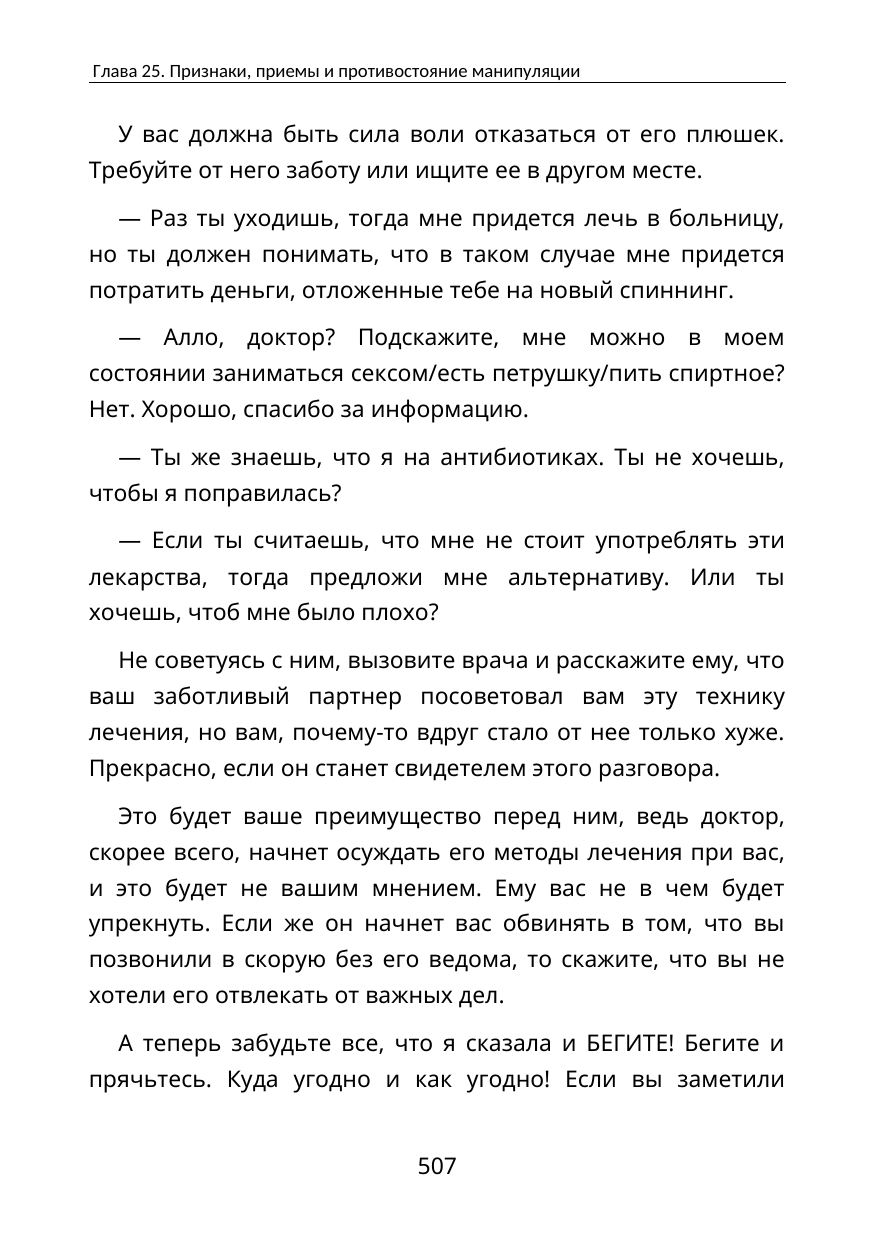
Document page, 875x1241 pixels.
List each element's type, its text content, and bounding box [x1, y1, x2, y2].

text — Раз ты уходишь, тогда мне придется лечь в больницу, но ты должен понимать, что в таком случае мне придется потратить деньги, отложенные тебе на новый спиннинг. [88, 202, 786, 305]
text А теперь забудьте все, что я сказала и БЕГИТЕ! Бегите и прячьтесь. Куда угодно и как угодно! Если вы заметили [88, 1027, 786, 1094]
text — Если ты считаешь, что мне не стоит употреблять эти лекарства, тогда предложи мне альтернативу. Или ты хочешь, чтоб мне было плохо? [88, 524, 786, 628]
text — Ты же знаешь, что я на антибиотиках. Ты не хочешь, чтобы я поправилась? [88, 441, 786, 508]
text Это будет ваше преимущество перед ним, ведь доктор, скорее всего, начнет осуждать его методы лечения при вас, и это будет не вашим мнением. Ему вас не в чем будет упрекнуть. Если же он начнет вас обвинять в том, что вы позвонили в скорую без его ведома, то скажите, что вы не хотели его отвлекать от важных дел. [88, 799, 786, 1011]
text Не советуясь с ним, вызовите врача и расскажите ему, что ваш заботливый партнер посоветовал вам эту технику лечения, но вам, почему-то вдруг стало от нее только хуже. Прекрасно, если он станет свидетелем этого разговора. [88, 644, 786, 783]
text У вас должна быть сила воли отказаться от его плюшек. Требуйте от него заботу или ищите ее в другом месте. [88, 118, 786, 185]
text — Алло, доктор? Подскажите, мне можно в моем состоянии заниматься сексом/есть петрушку/пить спиртное? Нет. Хорошо, спасибо за информацию. [88, 321, 786, 424]
